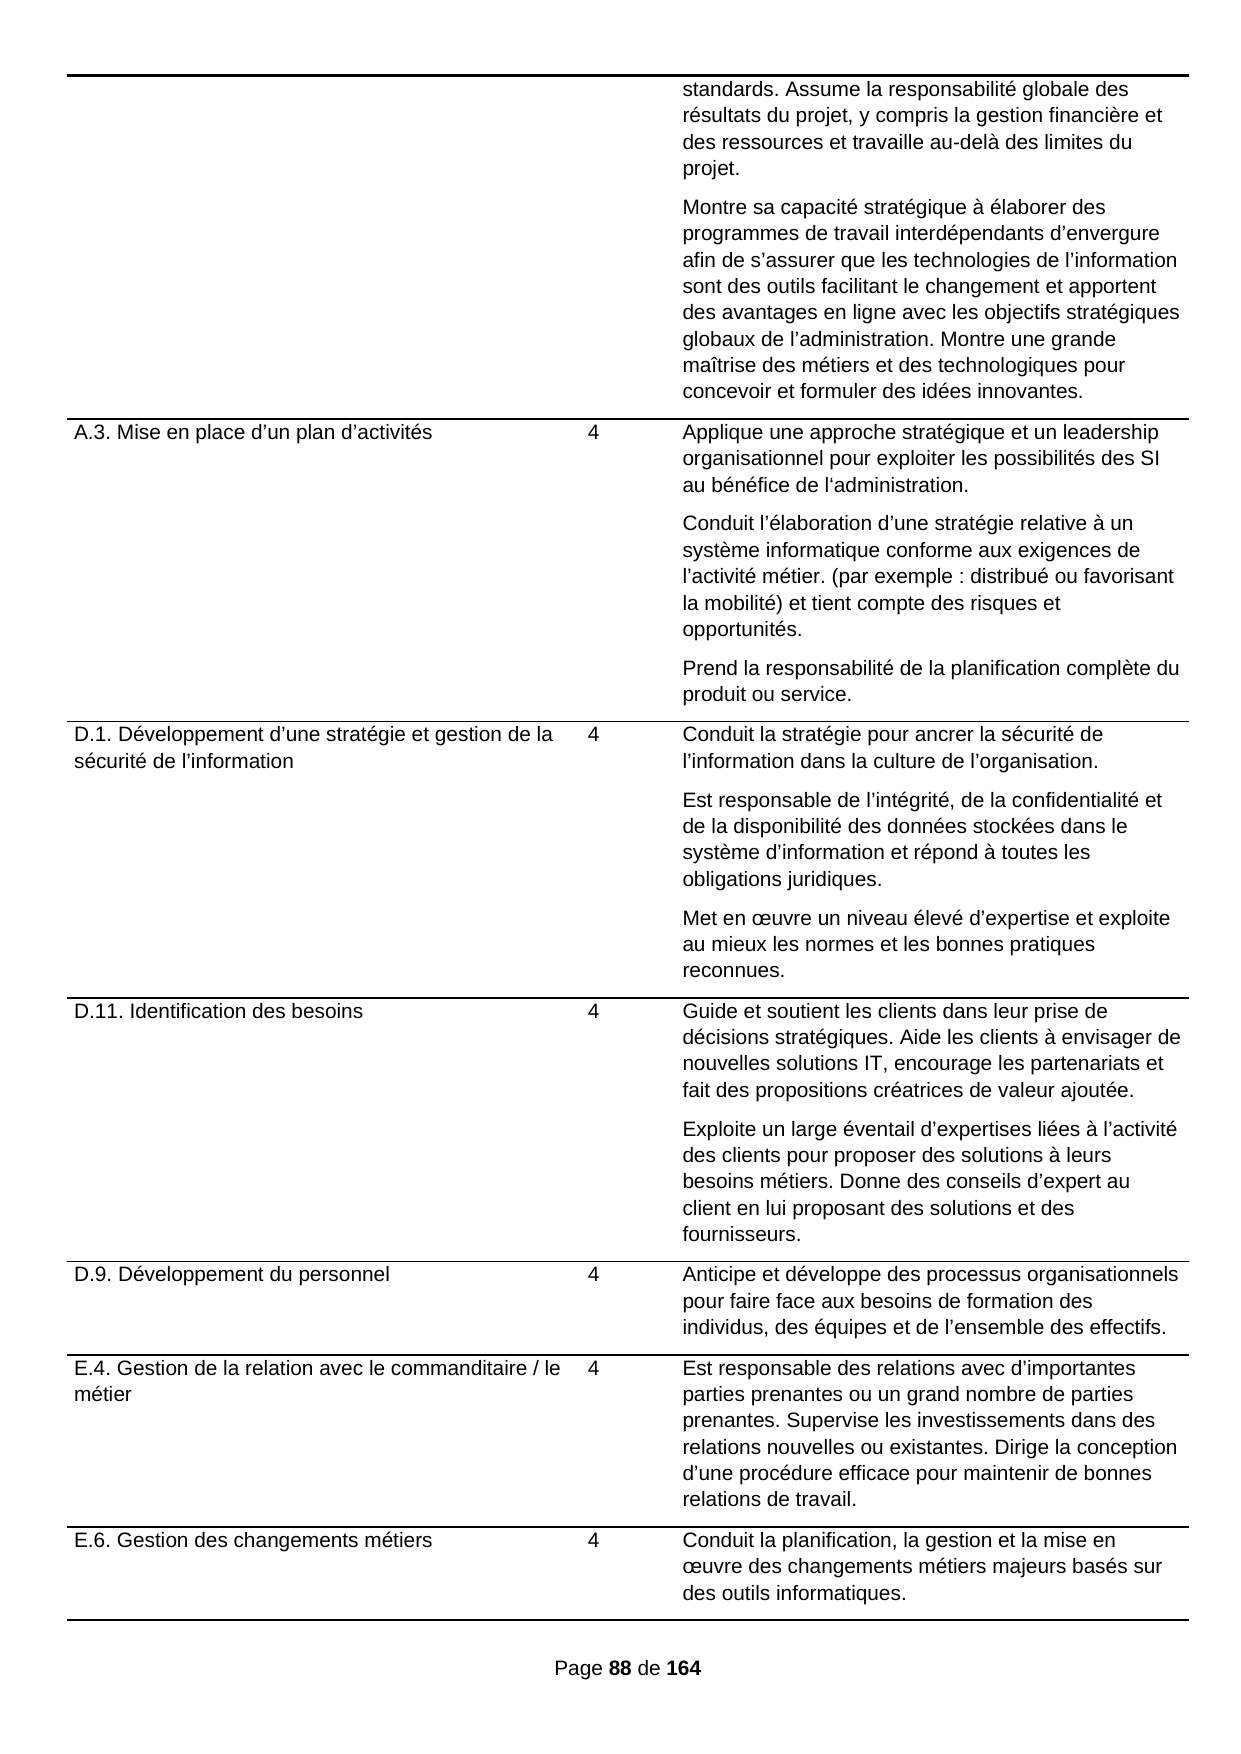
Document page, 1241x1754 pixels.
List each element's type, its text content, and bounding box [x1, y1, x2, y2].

table_cell 4 [580, 722, 675, 997]
table_cell Guide et soutient les clients dans leur prise de décisions stratégiques. Aide les clients à envisager de nouvelles solutions IT, encourage les partenariats et fait des propositions créatrices de valeur ajoutée. Exploite un large éventail d’expertises liées à l’activité des clients pour proposer des solutions à leurs besoins métiers. Donne des conseils d’expert au client en lui proposant des solutions et des fournisseurs. [675, 999, 1189, 1261]
table_cell D.11. Identification des besoins [67, 999, 580, 1261]
table_cell 4 [580, 1262, 675, 1354]
table_cell D.1. Développement d’une stratégie et gestion de la sécurité de l’information [67, 722, 580, 997]
table_cell Est responsable des relations avec d’importantes parties prenantes ou un grand nombre de parties prenantes. Supervise les investissements dans des relations nouvelles ou existantes. Dirige la conception d’une procédure efficace pour maintenir de bonnes relations de travail. [675, 1356, 1189, 1526]
table_cell Applique une approche stratégique et un leadership organisationnel pour exploiter les possibilités des SI au bénéfice de l‘administration. Conduit l’élaboration d’une stratégie relative à un système informatique conforme aux exigences de l’activité métier. (par exemple : distribué ou favorisant la mobilité) et tient compte des risques et opportunités. Prend la responsabilité de la planification complète du produit ou service. [675, 420, 1189, 721]
table_cell A.3. Mise en place d’un plan d’activités [67, 420, 580, 721]
table_cell E.6. Gestion des changements métiers [67, 1528, 580, 1619]
table_cell Conduit la planification, la gestion et la mise en œuvre des changements métiers majeurs basés sur des outils informatiques. [675, 1528, 1189, 1619]
table_cell [67, 77, 580, 418]
table_cell Anticipe et développe des processus organisationnels pour faire face aux besoins de formation des individus, des équipes et de l’ensemble des effectifs. [675, 1262, 1189, 1354]
table_cell [580, 77, 675, 418]
table_cell 4 [580, 420, 675, 721]
table_cell standards. Assume la responsabilité globale des résultats du projet, y compris la gestion financière et des ressources et travaille au-delà des limites du projet. Montre sa capacité stratégique à élaborer des programmes de travail interdépendants d’envergure afin de s’assurer que les technologies de l’information sont des outils facilitant le changement et apportent des avantages en ligne avec les objectifs stratégiques globaux de l’administration. Montre une grande maîtrise des métiers et des technologiques pour concevoir et formuler des idées innovantes. [675, 77, 1189, 418]
table_cell Conduit la stratégie pour ancrer la sécurité de l’information dans la culture de l’organisation. Est responsable de l’intégrité, de la confidentialité et de la disponibilité des données stockées dans le système d’information et répond à toutes les obligations juridiques. Met en œuvre un niveau élevé d’expertise et exploite au mieux les normes et les bonnes pratiques reconnues. [675, 722, 1189, 997]
table_cell E.4. Gestion de la relation avec le commanditaire / le métier [67, 1356, 580, 1526]
table_cell 4 [580, 1528, 675, 1619]
table_cell 4 [580, 999, 675, 1261]
table_cell 4 [580, 1356, 675, 1526]
table_cell D.9. Développement du personnel [67, 1262, 580, 1354]
